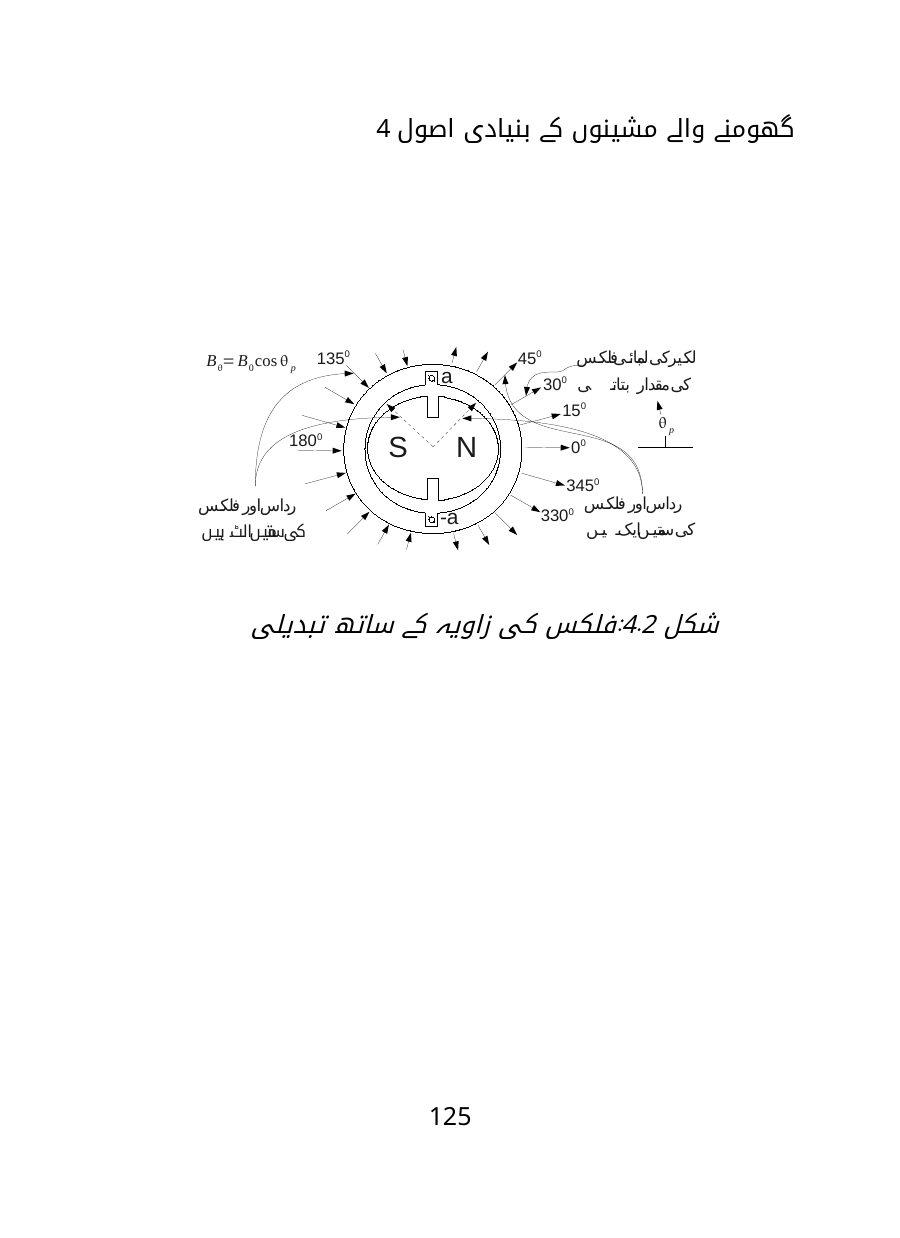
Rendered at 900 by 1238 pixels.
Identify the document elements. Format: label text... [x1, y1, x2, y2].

text شکل 4.2:فلکس کی زاویہ کے ساتھ تبدیلی [182, 288, 718, 649]
